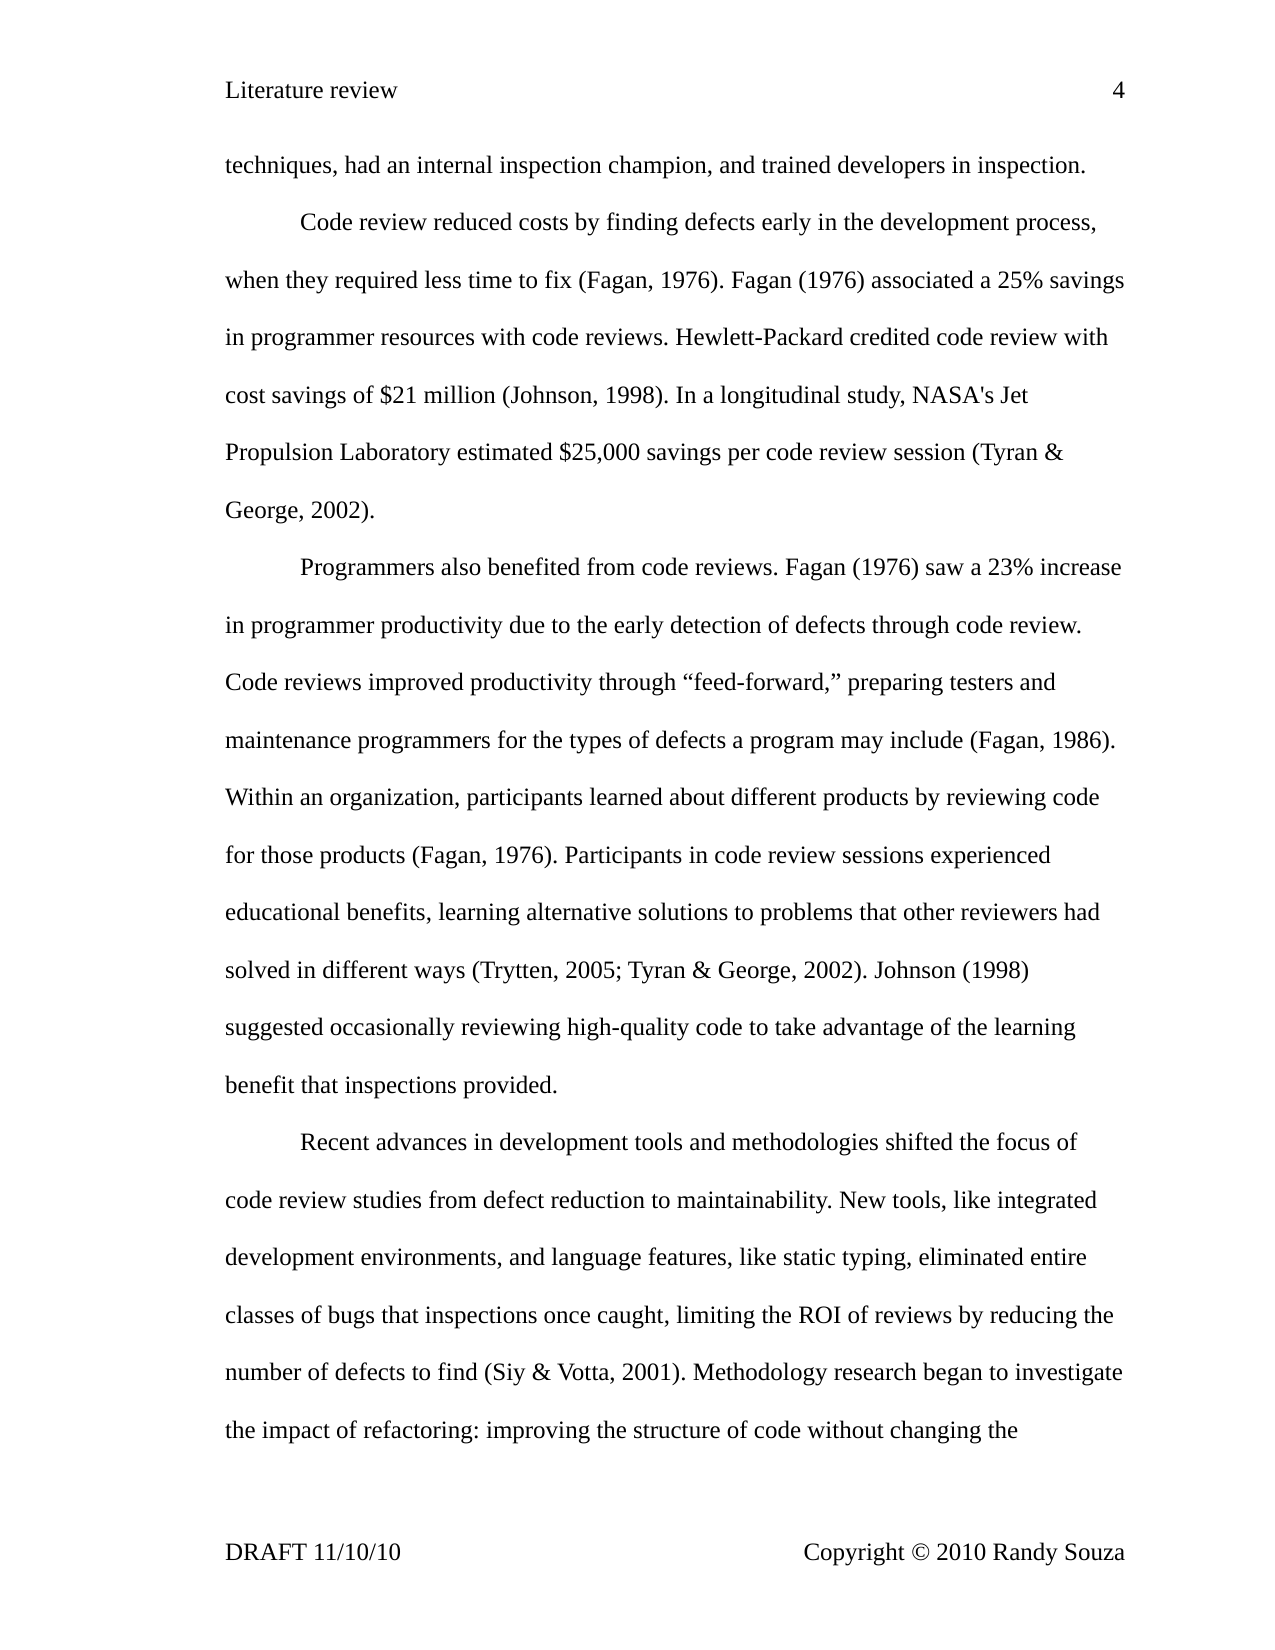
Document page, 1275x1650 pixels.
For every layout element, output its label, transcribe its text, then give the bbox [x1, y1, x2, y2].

text Code review reduced costs by finding defects early in the development process, when they required less time to fix (Fagan, 1976). Fagan (1976) associated a 25% savings in programmer resources with code reviews. Hewlett-Packard credited code review with cost savings of $21 million (Johnson, 1998). In a longitudinal study, NASA's Jet Propulsion Laboratory estimated $25,000 savings per code review session (Tyran & George, 2002). [225, 207, 1125, 524]
text Recent advances in development tools and methodologies shifted the focus of code review studies from defect reduction to maintainability. New tools, like integrated development environments, and language features, like static typing, eliminated entire classes of bugs that inspections once caught, limiting the ROI of reviews by reducing the number of defects to find (Siy & Votta, 2001). Methodology research began to investigate the impact of refactoring: improving the structure of code without changing the [225, 1127, 1125, 1444]
text techniques, had an internal inspection champion, and trained developers in inspection. [225, 150, 1125, 179]
text Programmers also benefited from code reviews. Fagan (1976) saw a 23% increase in programmer productivity due to the early detection of defects through code review. Code reviews improved productivity through “feed-forward,” preparing testers and maintenance programmers for the types of defects a program may include (Fagan, 1986). Within an organization, participants learned about different products by reviewing code for those products (Fagan, 1976). Participants in code review sessions experienced educational benefits, learning alternative solutions to problems that other reviewers had solved in different ways (Trytten, 2005; Tyran & George, 2002). Johnson (1998) suggested occasionally reviewing high-quality code to take advantage of the learning benefit that inspections provided. [225, 552, 1125, 1099]
